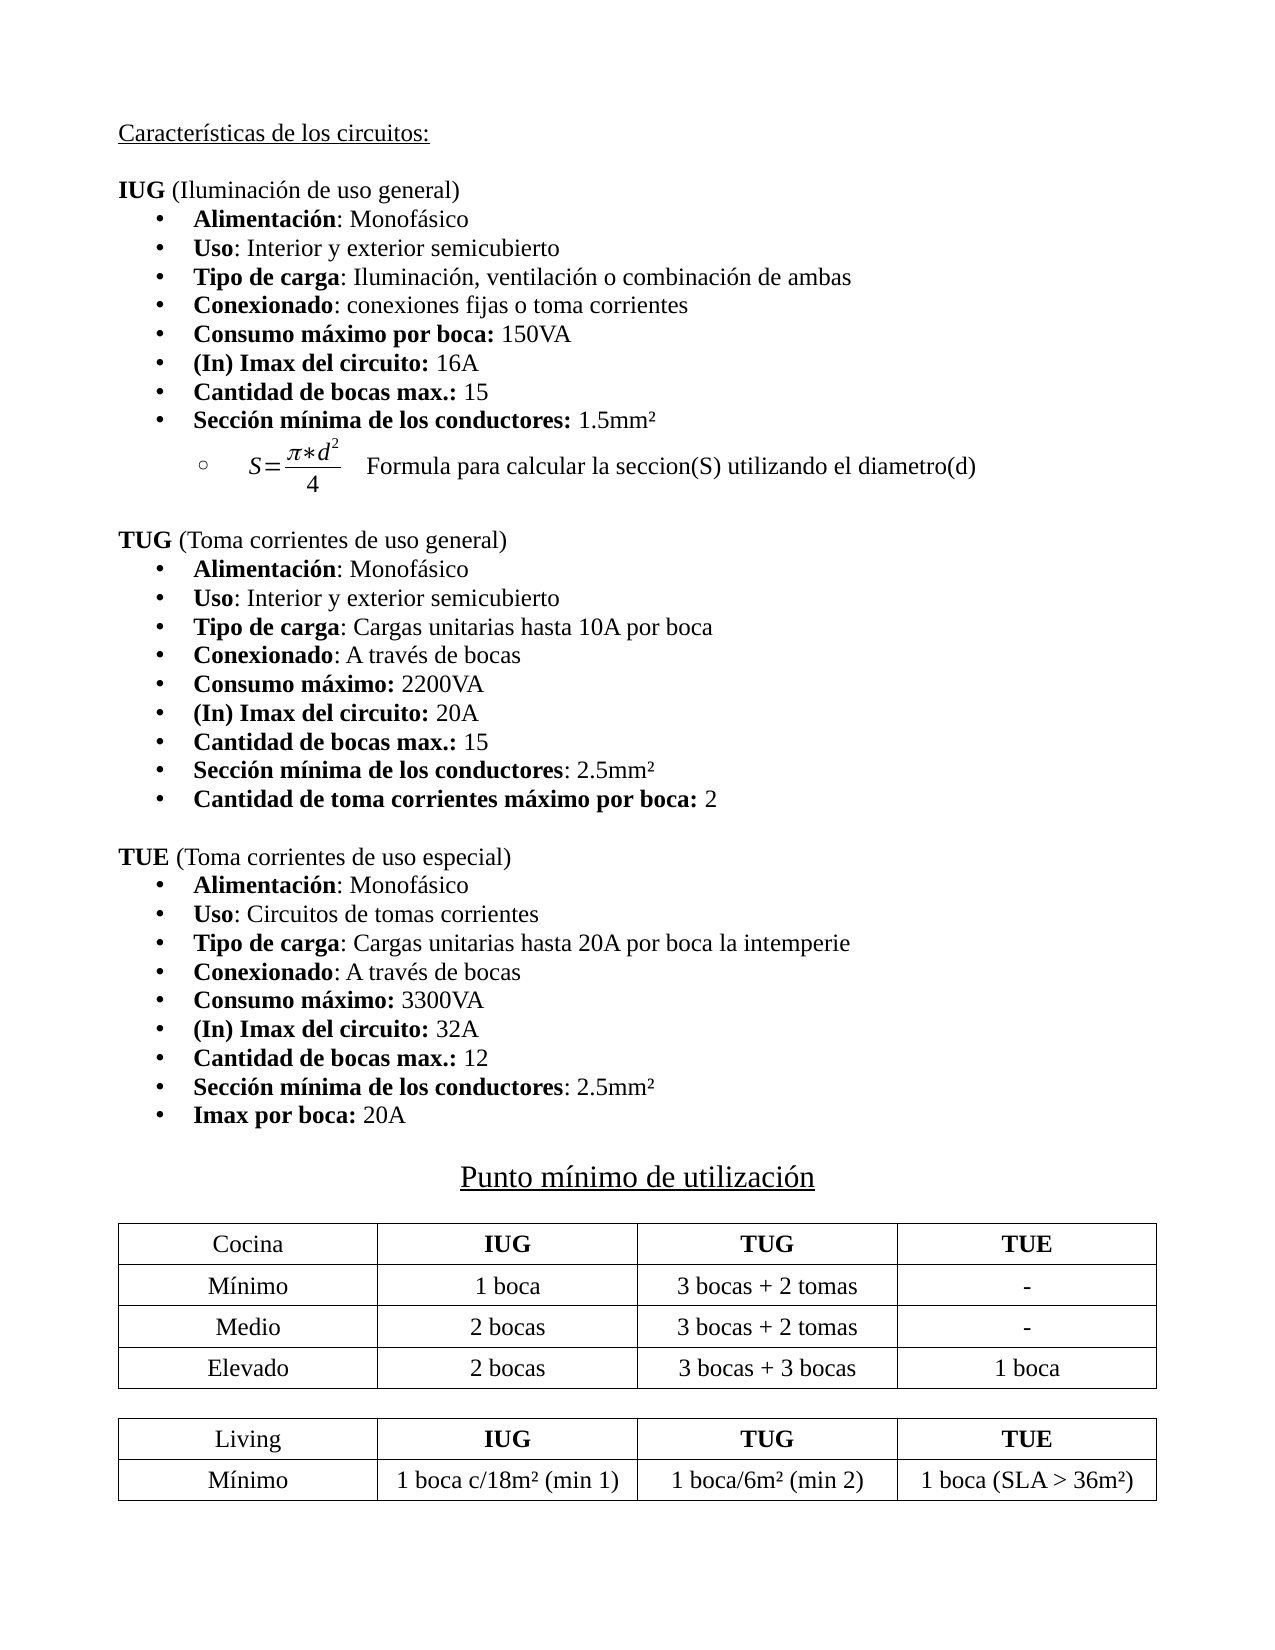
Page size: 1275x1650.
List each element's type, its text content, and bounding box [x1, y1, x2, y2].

table_cell 1 boca/6m² (min 2) [638, 1460, 897, 1500]
text IUG (Iluminación de uso general) [118, 176, 1157, 204]
list Uso: Circuitos de tomas corrientes [156, 899, 1157, 928]
list Sección mínima de los conductores: 2.5mm² [156, 1072, 1157, 1101]
list Alimentación: Monofásico [156, 554, 1157, 583]
list Cantidad de bocas max.: 12 [156, 1043, 1157, 1072]
list Uso: Interior y exterior semicubierto [156, 583, 1157, 612]
table_header Living [119, 1419, 377, 1459]
table_header IUG [378, 1419, 637, 1459]
table_cell 1 boca [898, 1348, 1156, 1388]
list Imax por boca: 20A [156, 1101, 1157, 1129]
list Conexionado: conexiones fijas o toma corrientes [156, 291, 1157, 319]
text TUG (Toma corrientes de uso general) [118, 526, 1157, 554]
list Cantidad de bocas max.: 15 [156, 727, 1157, 756]
table_cell 3 bocas + 2 tomas [638, 1306, 897, 1347]
list Alimentación: Monofásico [156, 871, 1157, 899]
table_cell 1 boca [378, 1265, 637, 1305]
table_cell Mínimo [119, 1460, 377, 1500]
list Alimentación: Monofásico [156, 204, 1157, 233]
list Cantidad de bocas max.: 15 [156, 377, 1157, 406]
list Tipo de carga: Cargas unitarias hasta 20A por boca la intemperie [156, 928, 1157, 957]
table_cell 3 bocas + 2 tomas [638, 1265, 897, 1305]
list Conexionado: A través de bocas [156, 957, 1157, 986]
list Sección mínima de los conductores: 2.5mm² [156, 756, 1157, 784]
list Consumo máximo: 2200VA [156, 669, 1157, 698]
table_header Cocina [119, 1224, 377, 1264]
list Formula para calcular la seccion(S) utilizando el diametro(d) [193, 434, 1157, 497]
table_header TUE [898, 1224, 1156, 1264]
text TUE (Toma corrientes de uso especial) [118, 842, 1157, 871]
table_header IUG [378, 1224, 637, 1264]
list Conexionado: A través de bocas [156, 641, 1157, 669]
list Consumo máximo: 3300VA [156, 986, 1157, 1014]
text Características de los circuitos: [118, 118, 1157, 147]
list (In) Imax del circuito: 32A [156, 1014, 1157, 1043]
table_cell 1 boca (SLA > 36m²) [898, 1460, 1156, 1500]
list (In) Imax del circuito: 20A [156, 698, 1157, 727]
table_cell Mínimo [119, 1265, 377, 1305]
table_cell - [898, 1306, 1156, 1347]
table_cell Medio [119, 1306, 377, 1347]
list Sección mínima de los conductores: 1.5mm² [156, 406, 1157, 434]
list Consumo máximo por boca: 150VA [156, 319, 1157, 348]
table_cell 3 bocas + 3 bocas [638, 1348, 897, 1388]
text Punto mínimo de utilización [118, 1158, 1157, 1194]
list Tipo de carga: Iluminación, ventilación o combinación de ambas [156, 262, 1157, 291]
table_cell 2 bocas [378, 1348, 637, 1388]
table_header TUG [638, 1419, 897, 1459]
table_cell 1 boca c/18m² (min 1) [378, 1460, 637, 1500]
list Tipo de carga: Cargas unitarias hasta 10A por boca [156, 612, 1157, 641]
list (In) Imax del circuito: 16A [156, 348, 1157, 377]
list Cantidad de toma corrientes máximo por boca: 2 [156, 784, 1157, 813]
table_cell Elevado [119, 1348, 377, 1388]
table_header TUE [898, 1419, 1156, 1459]
table_header TUG [638, 1224, 897, 1264]
list Uso: Interior y exterior semicubierto [156, 233, 1157, 262]
table_cell - [898, 1265, 1156, 1305]
table_cell 2 bocas [378, 1306, 637, 1347]
